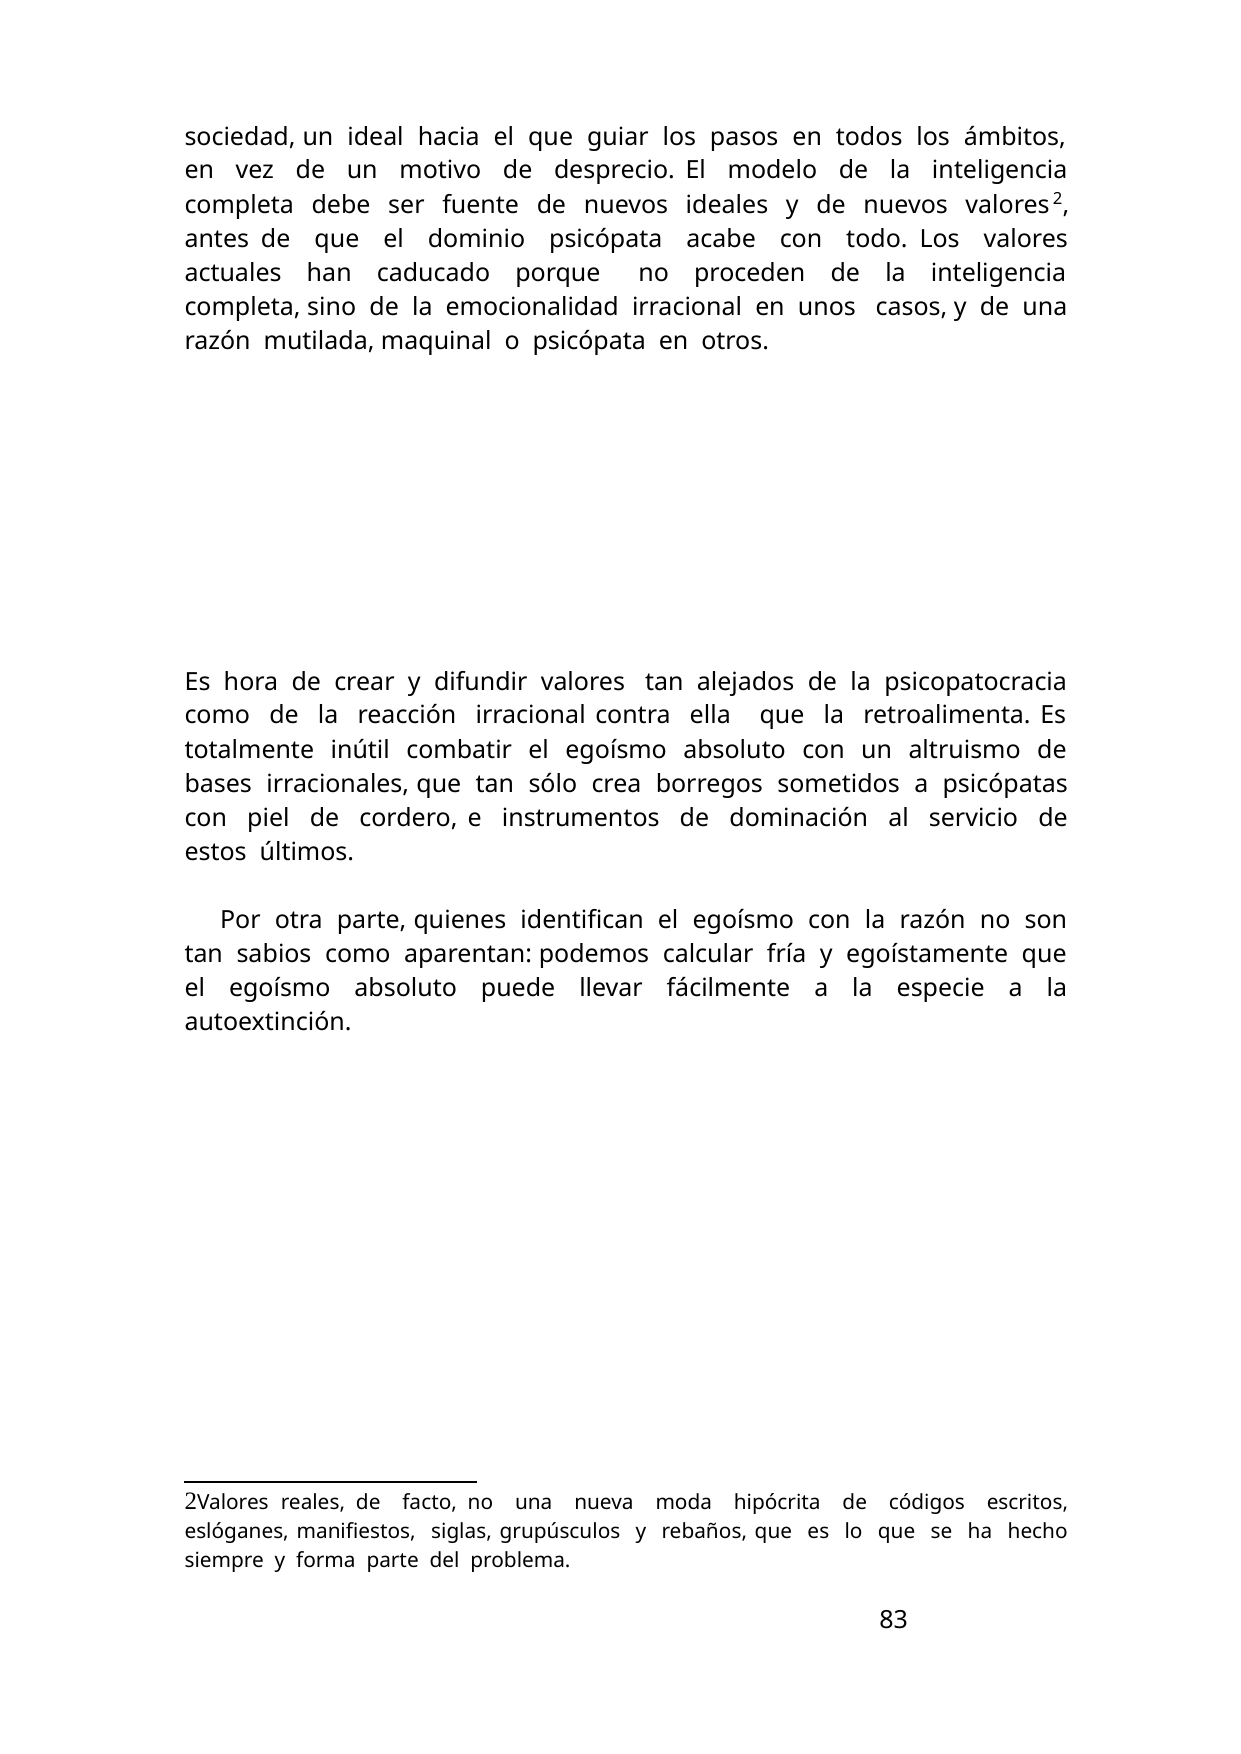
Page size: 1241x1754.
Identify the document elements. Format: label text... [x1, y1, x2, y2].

text 94 [184, 1602, 1069, 1636]
text Por otra parte, quienes identifican el egoísmo con la razón no son tan sabios como aparentan: podemos calcular fría y egoístamente que el egoísmo absoluto puede llevar fácilmente a la especie a la autoextinción. [184, 902, 1069, 1038]
text Es hora de crear y difundir valores tan alejados de la psicopatocracia como de la reacción irracional contra ella que la retroalimenta. Es totalmente inútil combatir el egoísmo absoluto con un altruismo de bases irracionales, que tan sólo crea borregos sometidos a psicópatas con piel de cordero, e instrumentos de dominación al servicio de estos últimos. [184, 663, 1069, 867]
list Valores reales, de facto, no una nueva moda hipócrita de códigos escritos, eslóganes, manifiestos, siglas, grupúsculos y rebaños, que es lo que se ha hecho siempre y forma parte del problema. [184, 1482, 1069, 1573]
text sociedad, un ideal hacia el que guiar los pasos en todos los ámbitos, en vez de un motivo de desprecio. El modelo de la inteligencia completa debe ser fuente de nuevos ideales y de nuevos valores, antes de que el dominio psicópata acabe con todo. Los valores actuales han caducado porque no proceden de la inteligencia completa, sino de la emocionalidad irracional en unos casos, y de una razón mutilada, maquinal o psicópata en otros. [184, 118, 1069, 357]
